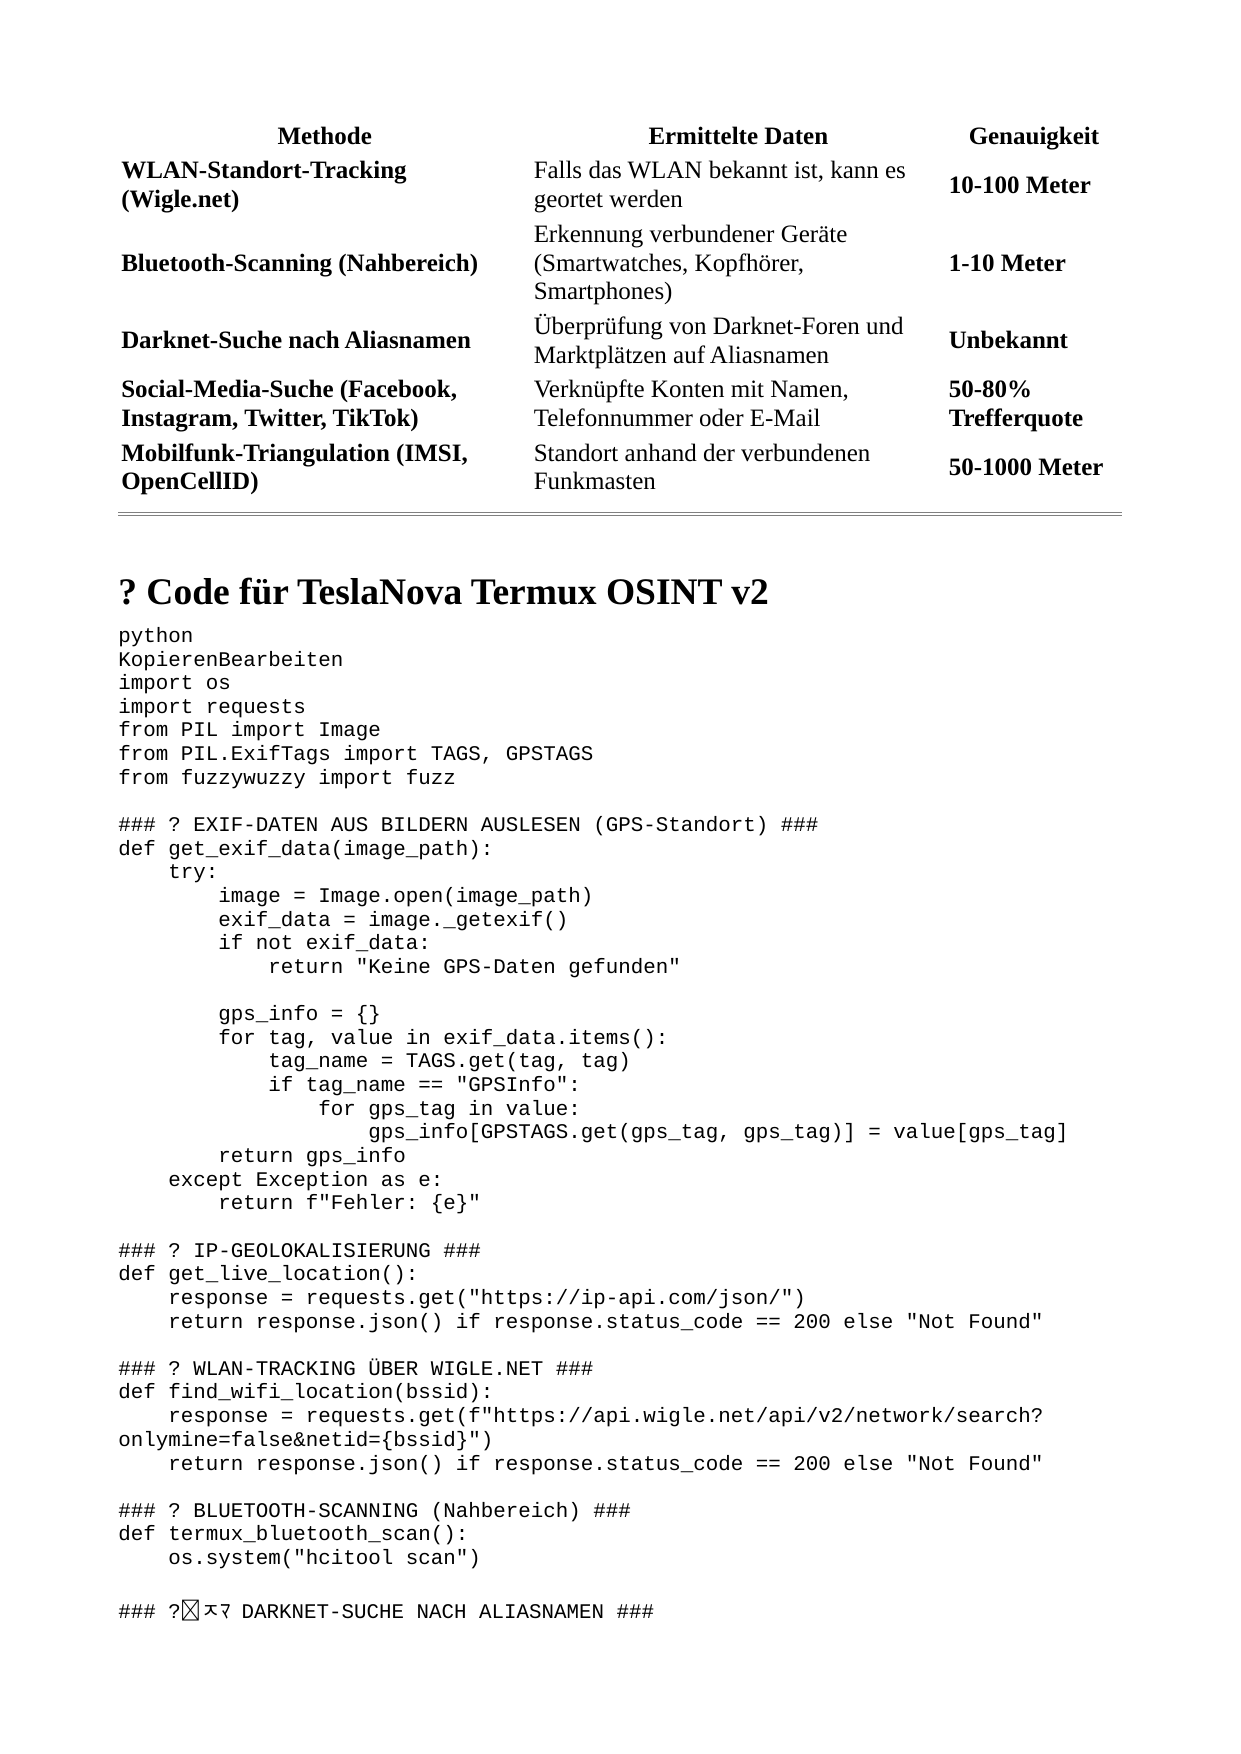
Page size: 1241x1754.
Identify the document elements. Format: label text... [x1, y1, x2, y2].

table_cell Mobilfunk-Triangulation (IMSI, OpenCellID) [118, 435, 531, 498]
text except Exception as e: [118, 1169, 1122, 1192]
text return f"Fehler: {e}" [118, 1192, 1122, 1216]
text tag_name = TAGS.get(tag, tag) [118, 1051, 1122, 1074]
table_cell Verknüpfte Konten mit Namen, Telefonnummer oder E-Mail [531, 371, 946, 435]
text response = requests.get(f"https://api.wigle.net/api/v2/network/search?onlymine=false&netid={bssid}") [118, 1405, 1122, 1452]
text def get_live_location(): [118, 1263, 1122, 1287]
table_cell Falls das WLAN bekannt ist, kann es geortet werden [531, 153, 946, 216]
text os.system("hcitool scan") [118, 1547, 1122, 1571]
text import requests [118, 696, 1122, 719]
text gps_info = {} [118, 1003, 1122, 1027]
text exif_data = image._getexif() [118, 909, 1122, 932]
text from fuzzywuzzy import fuzz [118, 767, 1122, 790]
table_cell 10-100 Meter [946, 153, 1122, 216]
text return response.json() if response.status_code == 200 else "Not Found" [118, 1311, 1122, 1334]
table_cell Darknet-Suche nach Aliasnamen [118, 308, 531, 371]
table_cell Überprüfung von Darknet-Foren und Marktplätzen auf Aliasnamen [531, 308, 946, 371]
text ### ? WLAN-TRACKING ÜBER WIGLE.NET ### [118, 1358, 1122, 1382]
text ### ? BLUETOOTH-SCANNING (Nahbereich) ### [118, 1500, 1122, 1523]
table_header Ermittelte Daten [531, 118, 946, 153]
text KopierenBearbeiten [118, 648, 1122, 672]
table_cell Bluetooth-Scanning (Nahbereich) [118, 216, 531, 308]
text if tag_name == "GPSInfo": [118, 1074, 1122, 1098]
text from PIL.ExifTags import TAGS, GPSTAGS [118, 743, 1122, 767]
text return response.json() if response.status_code == 200 else "Not Found" [118, 1452, 1122, 1476]
table_cell 50-80% Trefferquote [946, 371, 1122, 435]
table_cell Standort anhand der verbundenen Funkmasten [531, 435, 946, 498]
text import os [118, 672, 1122, 696]
text return "Keine GPS-Daten gefunden" [118, 956, 1122, 979]
text return gps_info [118, 1145, 1122, 1169]
text gps_info[GPSTAGS.get(gps_tag, gps_tag)] = value[gps_tag] [118, 1121, 1122, 1145]
text ### ? EXIF-DATEN AUS BILDERN AUSLESEN (GPS-Standort) ### [118, 814, 1122, 838]
text if not exif_data: [118, 932, 1122, 956]
text for gps_tag in value: [118, 1098, 1122, 1121]
table_cell 1-10 Meter [946, 216, 1122, 308]
table_cell Social-Media-Suche (Facebook, Instagram, Twitter, TikTok) [118, 371, 531, 435]
text image = Image.open(image_path) [118, 885, 1122, 909]
text response = requests.get("https://ip-api.com/json/") [118, 1287, 1122, 1311]
table_cell Erkennung verbundener Geräte (Smartwatches, Kopfhörer, Smartphones) [531, 216, 946, 308]
table_header Genauigkeit [946, 118, 1122, 153]
text for tag, value in exif_data.items(): [118, 1027, 1122, 1051]
text def termux_bluetooth_scan(): [118, 1523, 1122, 1547]
subtitle ? Code für TeslaNova Termux OSINT v2 [118, 569, 1122, 612]
table_cell 50-1000 Meter [946, 435, 1122, 498]
text ### ? IP-GEOLOKALISIERUNG ### [118, 1240, 1122, 1263]
text python [118, 625, 1122, 648]
table_cell WLAN-Standort-Tracking (Wigle.net) [118, 153, 531, 216]
text try: [118, 861, 1122, 885]
table_header Methode [118, 118, 531, 153]
table_cell Unbekannt [946, 308, 1122, 371]
text from PIL import Image [118, 719, 1122, 743]
text def find_wifi_location(bssid): [118, 1382, 1122, 1405]
text def get_exif_data(image_path): [118, 838, 1122, 861]
text ### ?￯ﾸﾏ DARKNET-SUCHE NACH ALIASNAMEN ### [118, 1594, 1122, 1625]
